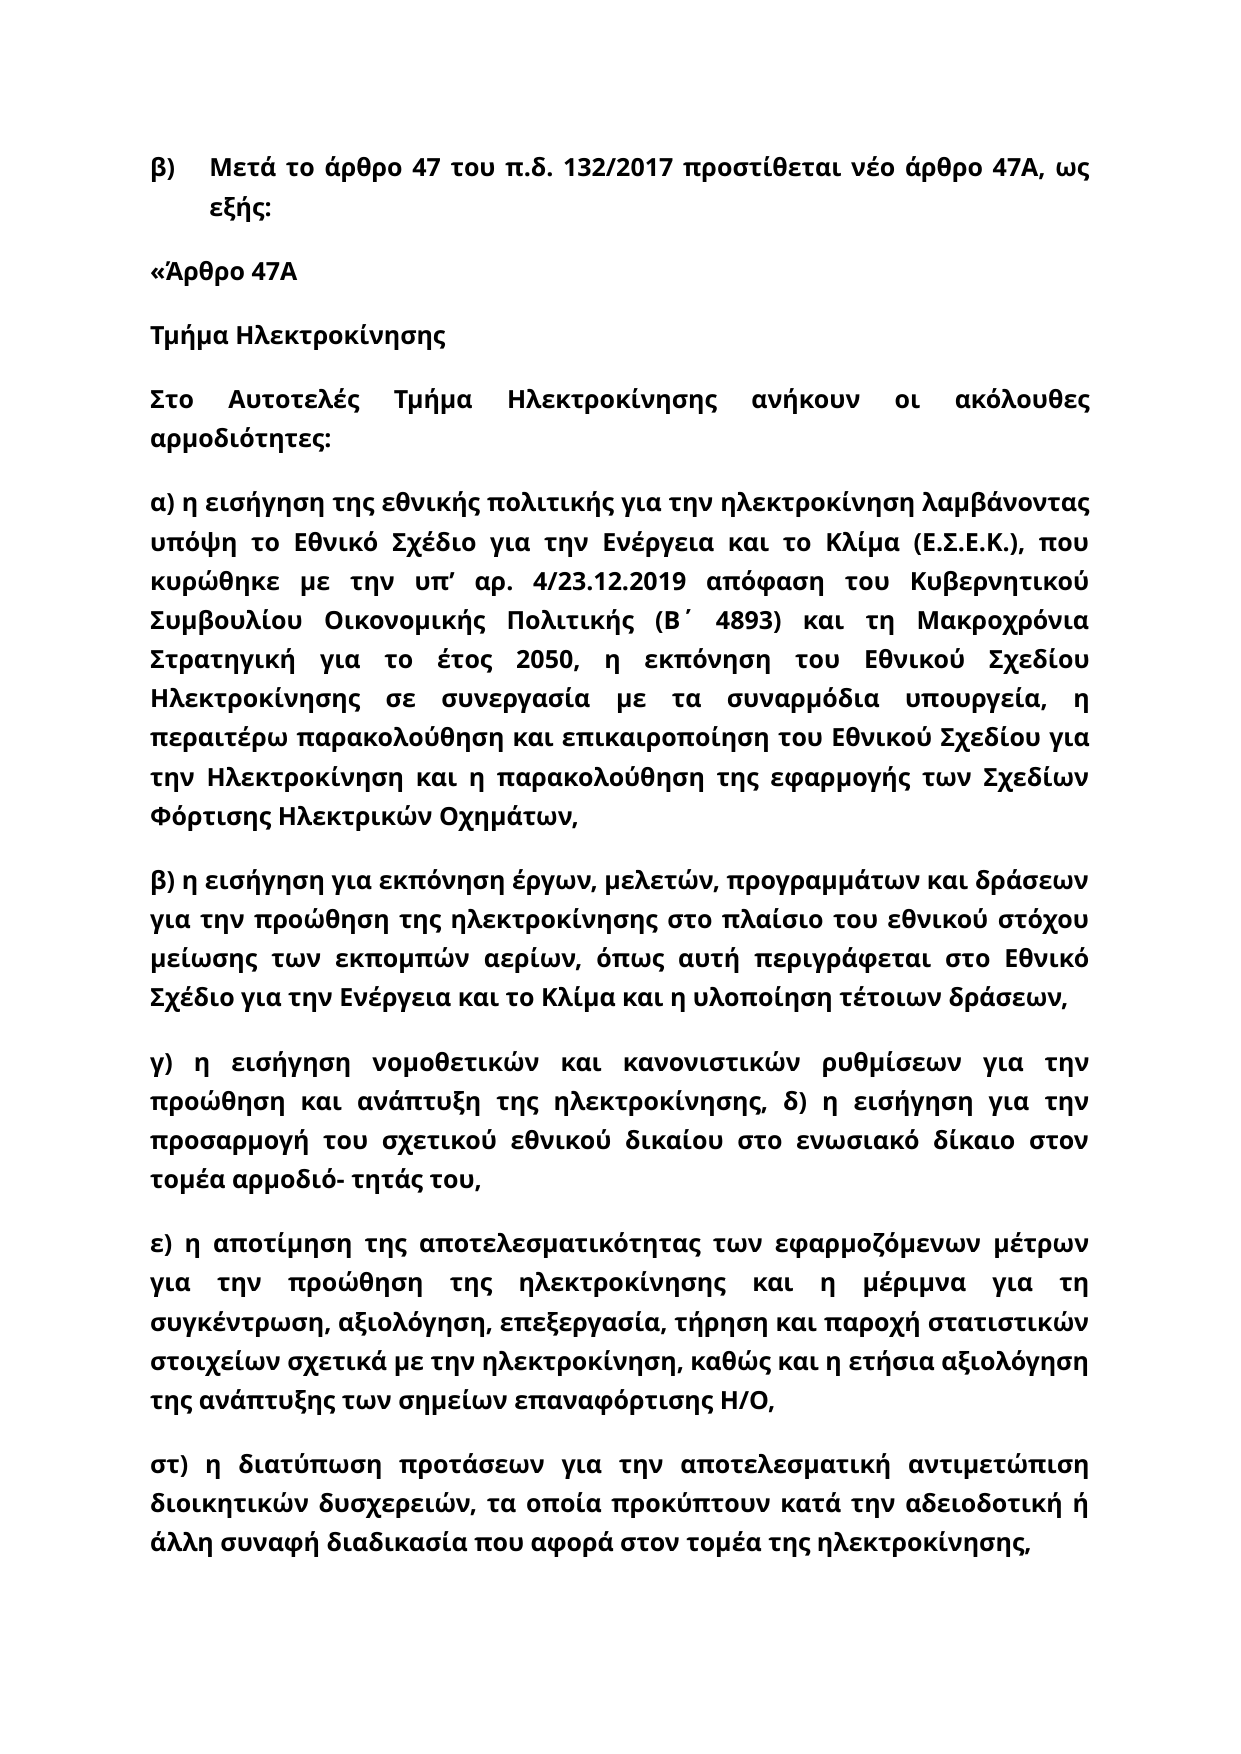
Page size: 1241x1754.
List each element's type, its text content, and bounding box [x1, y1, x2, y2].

text γ) η εισήγηση νομοθετικών και κανονιστικών ρυθμίσεων για την προώθηση και ανάπτυξη της ηλεκτροκίνησης, δ) η εισήγηση για την προσαρμογή του σχετικού εθνικού δικαίου στο ενωσιακό δίκαιο στον τομέα αρμοδιό- τητάς του, [150, 1044, 1090, 1196]
text α) η εισήγηση της εθνικής πολιτικής για την ηλεκτροκίνηση λαμβάνοντας υπόψη το Εθνικό Σχέδιο για την Ενέργεια και το Κλίμα (Ε.Σ.Ε.Κ.), που κυρώθηκε με την υπ’ αρ. 4/23.12.2019 απόφαση του Κυβερνητικού Συμβουλίου Οικονομικής Πολιτικής (Β΄ 4893) και τη Μακροχρόνια Στρατηγική για το έτος 2050, η εκπόνηση του Εθνικού Σχεδίου Ηλεκτροκίνησης σε συνεργασία με τα συναρμόδια υπουργεία, η περαιτέρω παρακολούθηση και επικαιροποίηση του Εθνικού Σχεδίου για την Ηλεκτροκίνηση και η παρακολούθηση της εφαρμογής των Σχεδίων Φόρτισης Ηλεκτρικών Οχημάτων, [150, 485, 1090, 832]
text Τμήμα Ηλεκτροκίνησης [150, 317, 1090, 352]
text «Άρθρο 47Α [150, 253, 1090, 287]
text στ) η διατύπωση προτάσεων για την αποτελεσματική αντιμετώπιση διοικητικών δυσχερειών, τα οποία προκύπτουν κατά την αδειοδοτική ή άλλη συναφή διαδικασία που αφορά στον τομέα της ηλεκτροκίνησης, [150, 1447, 1090, 1559]
text ε) η αποτίμηση της αποτελεσματικότητας των εφαρμοζόμενων μέτρων για την προώθηση της ηλεκτροκίνησης και η μέριμνα για τη συγκέντρωση, αξιολόγηση, επεξεργασία, τήρηση και παροχή στατιστικών στοιχείων σχετικά με την ηλεκτροκίνηση, καθώς και η ετήσια αξιολόγηση της ανάπτυξης των σημείων επαναφόρτισης Η/Ο, [150, 1226, 1090, 1417]
list β) Μετά το άρθρο 47 του π.δ. 132/2017 προστίθεται νέο άρθρο 47Α, ως εξής: [150, 150, 1090, 223]
text Στο Αυτοτελές Τμήμα Ηλεκτροκίνησης ανήκουν οι ακόλουθες αρμοδιότητες: [150, 382, 1090, 455]
text β) η εισήγηση για εκπόνηση έργων, μελετών, προγραμμάτων και δράσεων για την προώθηση της ηλεκτροκίνησης στο πλαίσιο του εθνικού στόχου μείωσης των εκπομπών αερίων, όπως αυτή περιγράφεται στο Εθνικό Σχέδιο για την Ενέργεια και το Κλίμα και η υλοποίηση τέτοιων δράσεων, [150, 862, 1090, 1014]
